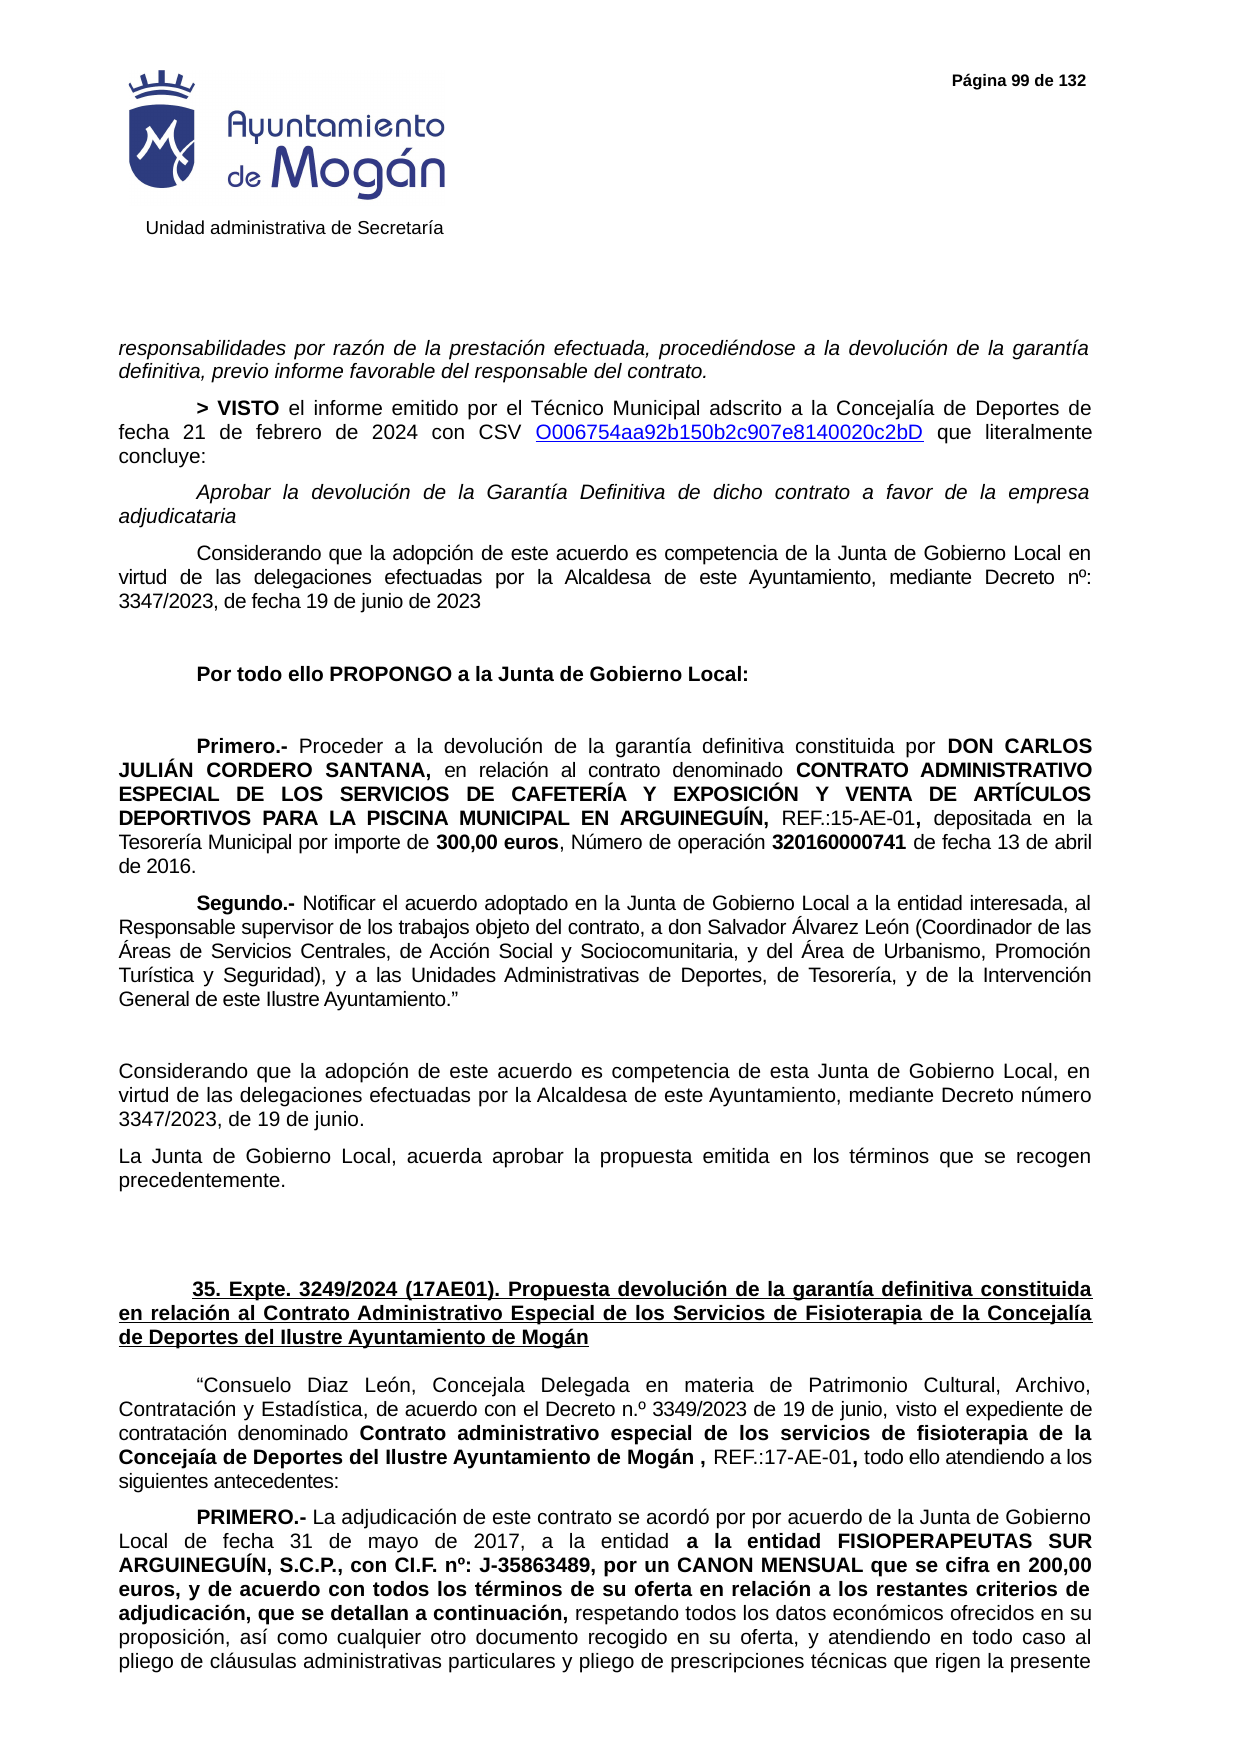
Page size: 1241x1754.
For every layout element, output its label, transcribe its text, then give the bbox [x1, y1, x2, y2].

text Considerando que la adopción de este acuerdo es competencia de esta Junta de Gobierno Local, en virtud de las delegaciones efectuadas por la Alcaldesa de este Ayuntamiento, mediante Decreto número 3347/2023, de 19 de junio. [118, 1059, 1092, 1131]
picture [128, 70, 445, 206]
text Aprobar la devolución de la Garantía Definitiva de dicho contrato a favor de la empresa adjudicataria [118, 480, 1092, 528]
text La Junta de Gobierno Local, acuerda aprobar la propuesta emitida en los términos que se recogen precedentemente. [118, 1144, 1092, 1192]
text > VISTO el informe emitido por el Técnico Municipal adscrito a la Concejalía de Deportes de fecha 21 de febrero de 2024 con CSV O006754aa92b150b2c907e8140020c2bD que literalmente concluye: [118, 396, 1092, 468]
text “Consuelo Diaz León, Concejala Delegada en materia de Patrimonio Cultural, Archivo, Contratación y Estadística, de acuerdo con el Decreto n.º 3349/2023 de 19 de junio, visto el expediente de contratación denominado Contrato administrativo especial de los servicios de fisioterapia de la Concejaía de Deportes del Ilustre Ayuntamiento de Mogán , REF.:17-AE-01, todo ello atendiendo a los siguientes antecedentes: [118, 1373, 1092, 1493]
text Considerando que la adopción de este acuerdo es competencia de la Junta de Gobierno Local en virtud de las delegaciones efectuadas por la Alcaldesa de este Ayuntamiento, mediante Decreto nº: 3347/2023, de fecha 19 de junio de 2023 [118, 541, 1092, 612]
text de Deportes del Ilustre Ayuntamiento de Mogán [118, 1323, 1092, 1349]
text 35. Expte. 3249/2024 (17AE01). Propuesta devolución de la garantía definitiva constituida en relación al Contrato Administrativo Especial de los Servicios de Fisioterapia de la Concejalía [118, 1277, 1092, 1322]
text Por todo ello PROPONGO a la Junta de Gobierno Local: [118, 661, 1092, 685]
text PRIMERO.- La adjudicación de este contrato se acordó por por acuerdo de la Junta de Gobierno Local de fecha 31 de mayo de 2017, a la entidad a la entidad FISIOPERAPEUTAS SUR ARGUINEGUÍN, S.C.P., con CI.F. nº: J-35863489, por un CANON MENSUAL que se cifra en 200,00 euros, y de acuerdo con todos los términos de su oferta en relación a los restantes criterios de adjudicación, que se detallan a continuación, respetando todos los datos económicos ofrecidos en su proposición, así como cualquier otro documento recogido en su oferta, y atendiendo en todo caso al pliego de cláusulas administrativas particulares y pliego de prescripciones técnicas que rigen la presente [118, 1505, 1092, 1673]
text responsabilidades por razón de la prestación efectuada, procediéndose a la devolución de la garantía definitiva, previo informe favorable del responsable del contrato. [118, 335, 1092, 383]
text Segundo.- Notificar el acuerdo adoptado en la Junta de Gobierno Local a la entidad interesada, al Responsable supervisor de los trabajos objeto del contrato, a don Salvador Álvarez León (Coordinador de las Áreas de Servicios Centrales, de Acción Social y Sociocomunitaria, y del Área de Urbanismo, Promoción Turística y Seguridad), y a las Unidades Administrativas de Deportes, de Tesorería, y de la Intervención General de este Ilustre Ayuntamiento.” [118, 891, 1092, 1010]
text Primero.- Proceder a la devolución de la garantía definitiva constituida por DON CARLOS JULIÁN CORDERO SANTANA, en relación al contrato denominado CONTRATO ADMINISTRATIVO ESPECIAL DE LOS SERVICIOS DE CAFETERÍA Y EXPOSICIÓN Y VENTA DE ARTÍCULOS DEPORTIVOS PARA LA PISCINA MUNICIPAL EN ARGUINEGUÍN, REF.:15-AE-01, depositada en la Tesorería Municipal por importe de 300,00 euros, Número de operación 320160000741 de fecha 13 de abril de 2016. [118, 734, 1092, 878]
